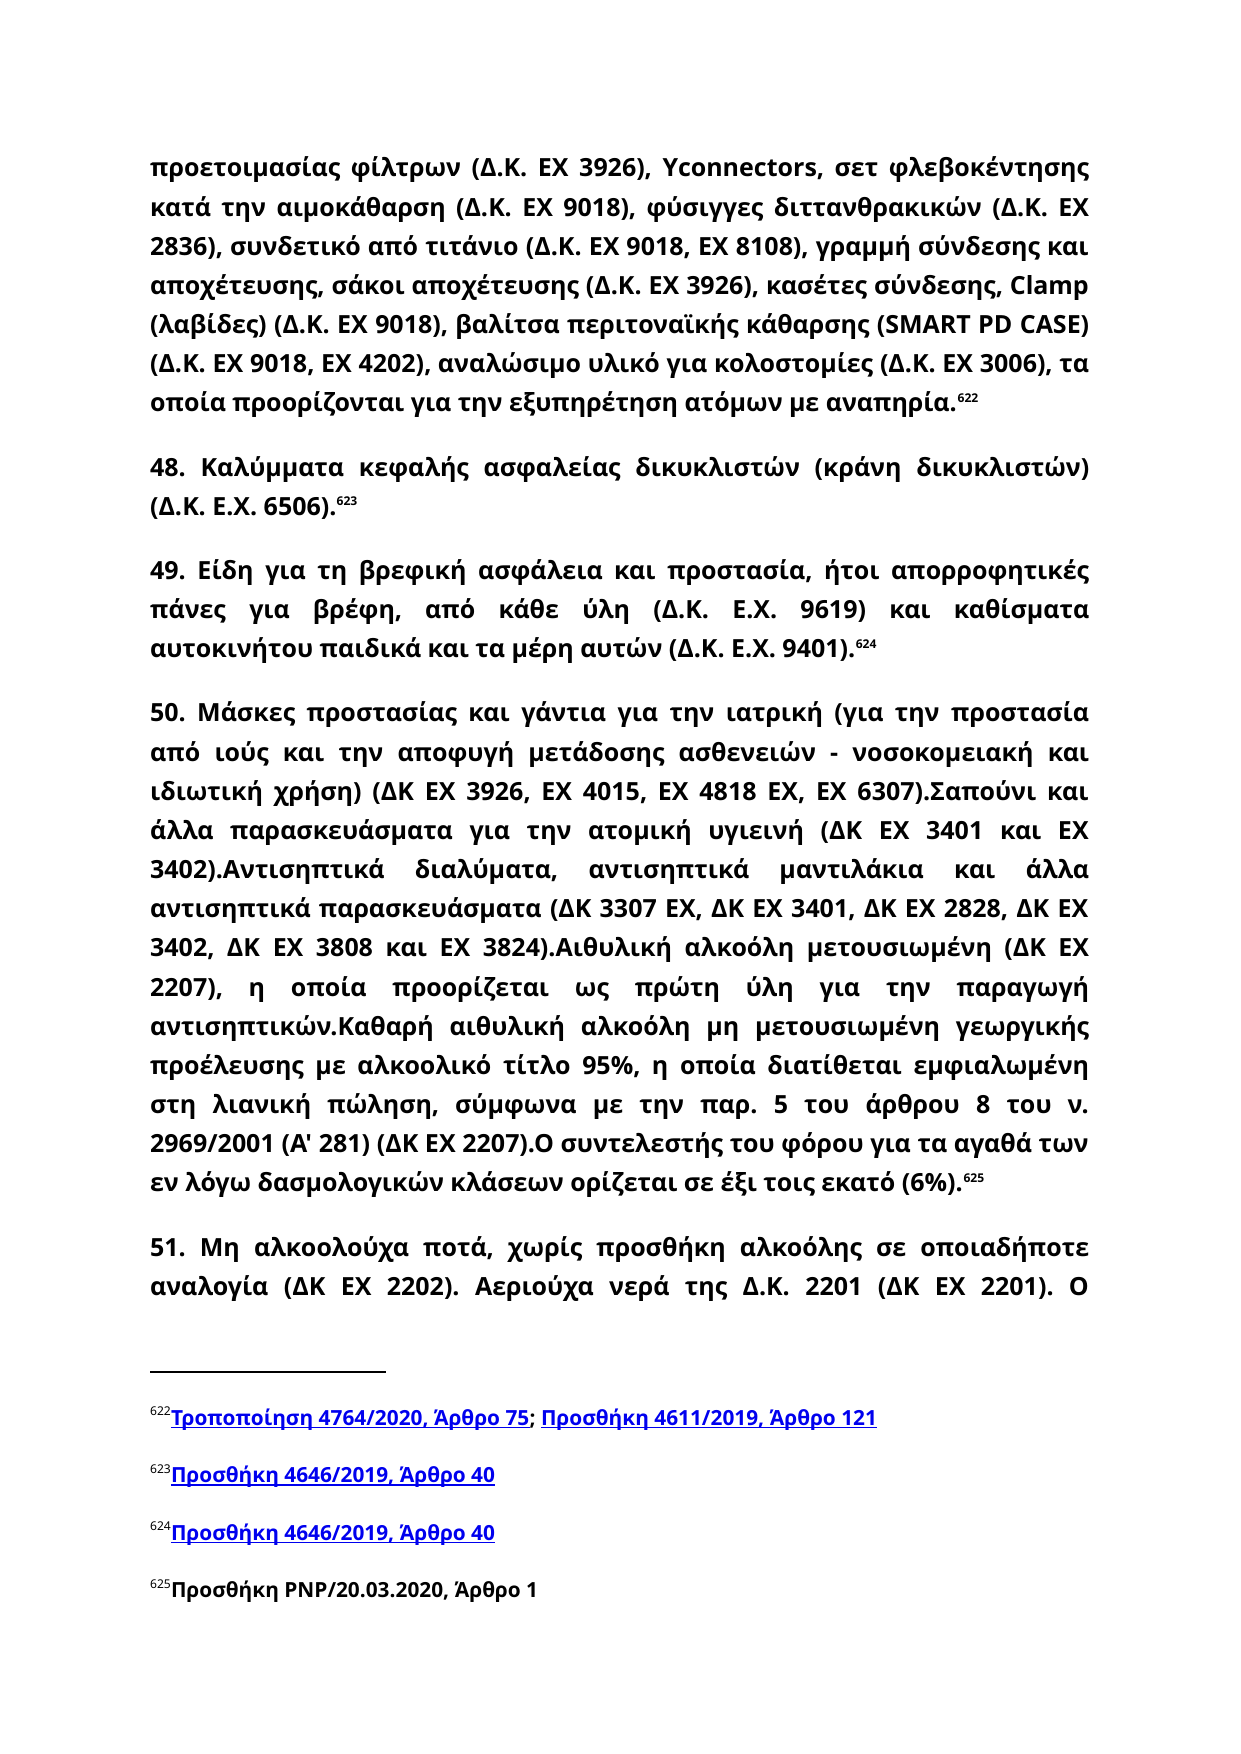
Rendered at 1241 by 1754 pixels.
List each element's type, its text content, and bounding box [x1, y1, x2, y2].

text προετοιμασίας φίλτρων (Δ.Κ. ΕΧ 3926), Υconnectors, σετ φλεβοκέντησης κατά την αιμοκάθαρση (Δ.Κ. ΕΧ 9018), φύσιγγες διττανθρακικών (Δ.Κ. ΕΧ 2836), συνδετικό από τιτάνιο (Δ.Κ. ΕΧ 9018, ΕΧ 8108), γραμμή σύνδεσης και αποχέτευσης, σάκοι αποχέτευσης (Δ.Κ. ΕΧ 3926), κασέτες σύνδεσης, Clamp (λαβίδες) (Δ.Κ. ΕΧ 9018), βαλίτσα περιτοναϊκής κάθαρσης (SMART PD CASE) (Δ.Κ. ΕΧ 9018, ΕΧ 4202), αναλώσιμο υλικό για κολοστομίες (Δ.Κ. ΕΧ 3006), τα οποία προορίζονται για την εξυπηρέτηση ατόμων με αναπηρία. [150, 150, 1090, 419]
text 49. Είδη για τη βρεφική ασφάλεια και προστασία, ήτοι απορροφητικές πάνες για βρέφη, από κάθε ύλη (Δ.Κ. Ε.Χ. 9619) και καθίσματα αυτοκινήτου παιδικά και τα μέρη αυτών (Δ.Κ. Ε.Χ. 9401). [150, 552, 1090, 665]
text 48. Καλύμματα κεφαλής ασφαλείας δικυκλιστών (κράνη δικυκλιστών) (Δ.Κ. Ε.Χ. 6506). [150, 449, 1090, 522]
text Προσθήκη 4646/2019, Άρθρο 40 [150, 1518, 1090, 1546]
text 50. Μάσκες προστασίας και γάντια για την ιατρική (για την προστασία από ιούς και την αποφυγή μετάδοσης ασθενειών - νοσοκομειακή και ιδιωτική χρήση) (ΔΚ ΕΧ 3926, ΕΧ 4015, ΕΧ 4818 ΕΧ, ΕΧ 6307).Σαπούνι και άλλα παρασκευάσματα για την ατομική υγιεινή (ΔΚ ΕΧ 3401 και ΕΧ 3402).Αντισηπτικά διαλύματα, αντισηπτικά μαντιλάκια και άλλα αντισηπτικά παρασκευάσματα (ΔΚ 3307 ΕΧ, ΔΚ ΕΧ 3401, ΔΚ ΕΧ 2828, ΔΚ ΕΧ 3402, ΔΚ ΕΧ 3808 και ΕΧ 3824).Αιθυλική αλκοόλη μετουσιωμένη (ΔΚ ΕΧ 2207), η οποία προορίζεται ως πρώτη ύλη για την παραγωγή αντισηπτικών.Καθαρή αιθυλική αλκοόλη μη μετουσιωμένη γεωργικής προέλευσης με αλκοολικό τίτλο 95%, η οποία διατίθεται εμφιαλωμένη στη λιανική πώληση, σύμφωνα με την παρ. 5 του άρθρου 8 του ν. 2969/2001 (Α' 281) (ΔΚ ΕΧ 2207).Ο συντελεστής του φόρου για τα αγαθά των εν λόγω δασμολογικών κλάσεων ορίζεται σε έξι τοις εκατό (6%). [150, 695, 1090, 1199]
text Προσθήκη PNP/20.03.2020, Άρθρο 1 [150, 1576, 1090, 1604]
text Τροποποίηση 4764/2020, Άρθρο 75; Προσθήκη 4611/2019, Άρθρο 121 [150, 1403, 1090, 1431]
text 51. Μη αλκοολούχα ποτά, χωρίς προσθήκη αλκοόλης σε οποιαδήποτε αναλογία (ΔΚ ΕΧ 2202). Αεριούχα νερά της Δ.Κ. 2201 (ΔΚ ΕΧ 2201). Ο [150, 1229, 1090, 1302]
text Προσθήκη 4646/2019, Άρθρο 40 [150, 1460, 1090, 1489]
